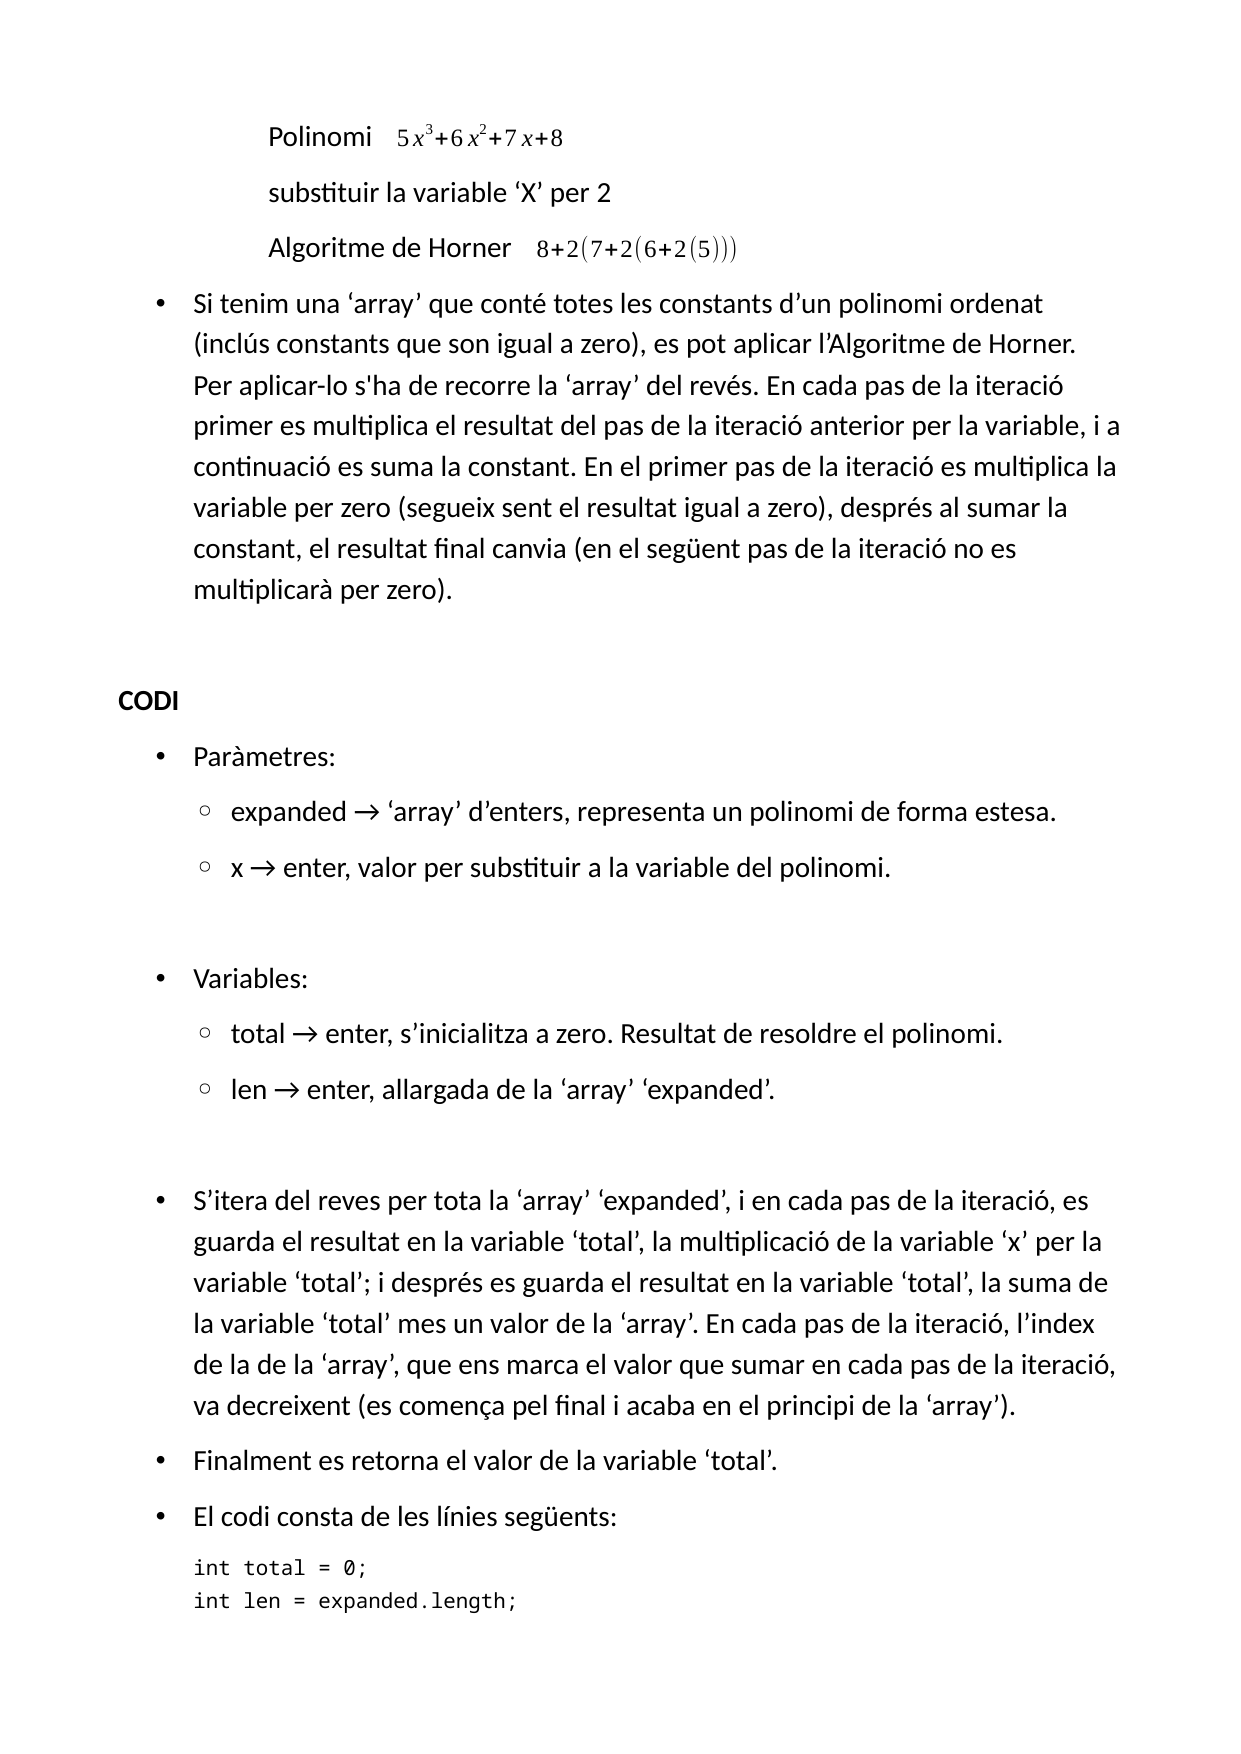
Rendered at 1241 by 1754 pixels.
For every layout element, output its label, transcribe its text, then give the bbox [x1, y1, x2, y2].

list Paràmetres: [156, 738, 1122, 773]
list total → enter, s’inicialitza a zero. Resultat de resoldre el polinomi. [193, 1015, 1122, 1051]
list Finalment es retorna el valor de la variable ‘total’. [156, 1442, 1122, 1478]
list expanded → ‘array’ d’enters, representa un polinomi de forma estesa. [193, 793, 1122, 829]
text CODI [118, 682, 1122, 718]
list Polinomi [231, 118, 1122, 154]
list int len = expanded.length; [156, 1586, 1122, 1614]
list El codi consta de les línies següents: [156, 1498, 1122, 1533]
list Si tenim una ‘array’ que conté totes les constants d’un polinomi ordenat (inclús constants que son igual a zero), es pot aplicar l’Algoritme de Horner. Per aplicar-lo s'ha de recorre la ‘array’ del revés. En cada pas de la iteració primer es multiplica el resultat del pas de la iteració anterior per la variable, i a continuació es suma la constant. En el primer pas de la iteració es multiplica la variable per zero (segueix sent el resultat igual a zero), després al sumar la constant, el resultat final canvia (en el següent pas de la iteració no es multiplicarà per zero). [156, 285, 1122, 607]
list substituir la variable ‘X’ per 2 [231, 174, 1122, 209]
list x → enter, valor per substituir a la variable del polinomi. [193, 849, 1122, 884]
list len → enter, allargada de la ‘array’ ‘expanded’. [193, 1071, 1122, 1107]
list Variables: [156, 960, 1122, 996]
list Algoritme de Horner [231, 229, 1122, 265]
list int total = 0; [156, 1553, 1122, 1582]
list S’itera del reves per tota la ‘array’ ‘expanded’, i en cada pas de la iteració, es guarda el resultat en la variable ‘total’, la multiplicació de la variable ‘x’ per la variable ‘total’; i després es guarda el resultat en la variable ‘total’, la suma de la variable ‘total’ mes un valor de la ‘array’. En cada pas de la iteració, l’index de la de la ‘array’, que ens marca el valor que sumar en cada pas de la iteració, va decreixent (es comença pel final i acaba en el principi de la ‘array’). [156, 1182, 1122, 1422]
